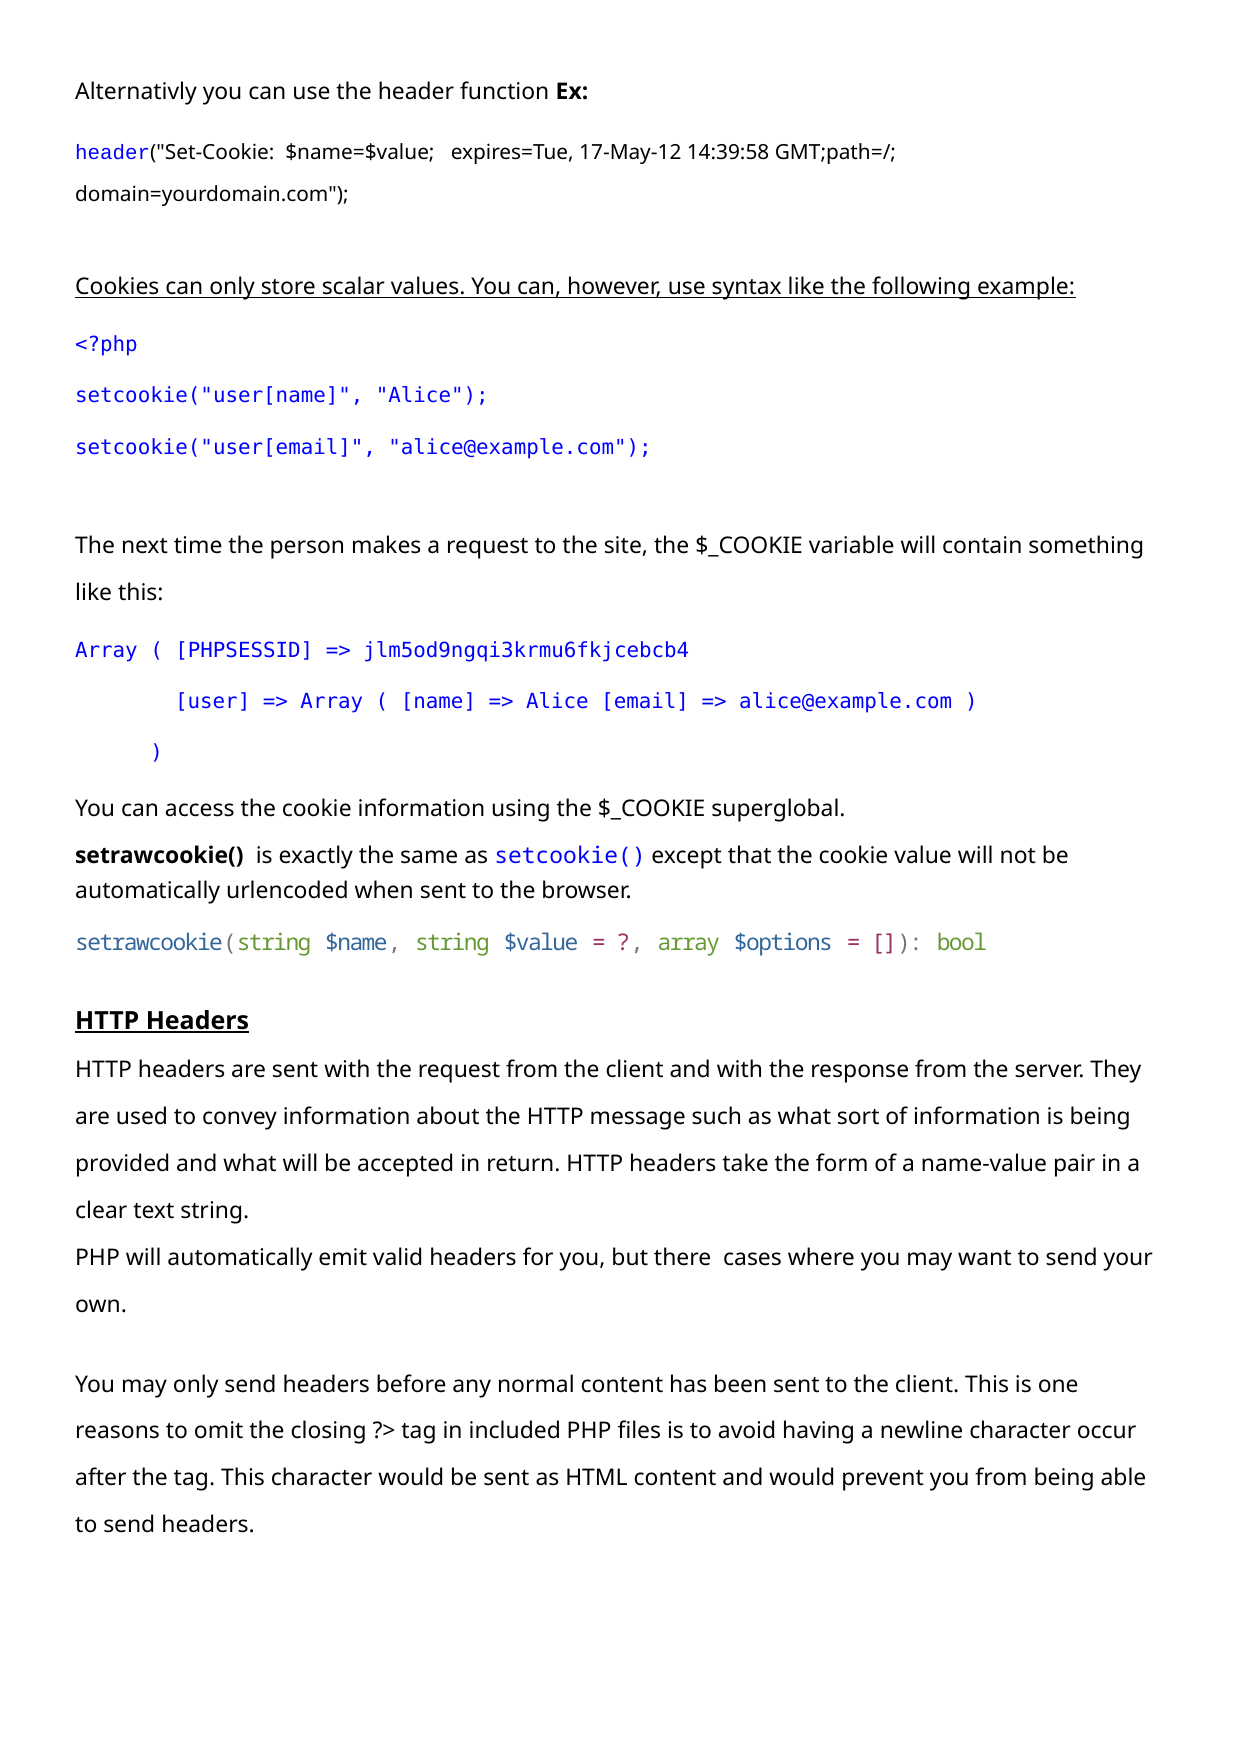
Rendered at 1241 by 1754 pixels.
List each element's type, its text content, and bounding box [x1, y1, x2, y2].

text setrawcookie(string $name, string $value = ?, array $options = []): bool [75, 925, 1166, 957]
text [user] => Array ( [name] => Alice [email] => alice@example.com ) [75, 689, 1166, 713]
text PHP will automatically emit valid headers for you, but there cases where you may want to send your own. [75, 1241, 1166, 1319]
text HTTP Headers [75, 1002, 1166, 1036]
text setrawcookie() is exactly the same as setcookie() except that the cookie value will not be automatically urlencoded when sent to the browser. [75, 838, 1166, 906]
text You may only send headers before any normal content has been sent to the client. This is one reasons to omit the closing ?> tag in included PHP files is to avoid having a newline character occur after the tag. This character would be sent as HTML content and would prevent you from being able to send headers. [75, 1368, 1166, 1539]
text ) [75, 740, 1166, 764]
text Cookies can only store scalar values. You can, however, use syntax like the following example: [75, 270, 1166, 301]
text Array ( [PHPSESSID] => jlm5od9ngqi3krmu6fkjcebcb4 [75, 638, 1166, 662]
text setcookie("user[email]", "alice@example.com"); [75, 435, 1166, 459]
text <?php [75, 332, 1166, 356]
text Alternativly you can use the header function Ex: [75, 75, 1166, 106]
text setcookie("user[name]", "Alice"); [75, 383, 1166, 408]
text header("Set-Cookie: $name=$value; expires=Tue, 17-May-12 14:39:58 GMT;path=/; domain=yourdomain.com"); [75, 137, 1166, 208]
text You can access the cookie information using the $_COOKIE superglobal. [75, 792, 1166, 823]
text HTTP headers are sent with the request from the client and with the response from the server. They are used to convey information about the HTTP message such as what sort of information is being provided and what will be accepted in return. HTTP headers take the form of a name-value pair in a clear text string. [75, 1053, 1166, 1225]
text The next time the person makes a request to the site, the $_COOKIE variable will contain something like this: [75, 529, 1166, 607]
